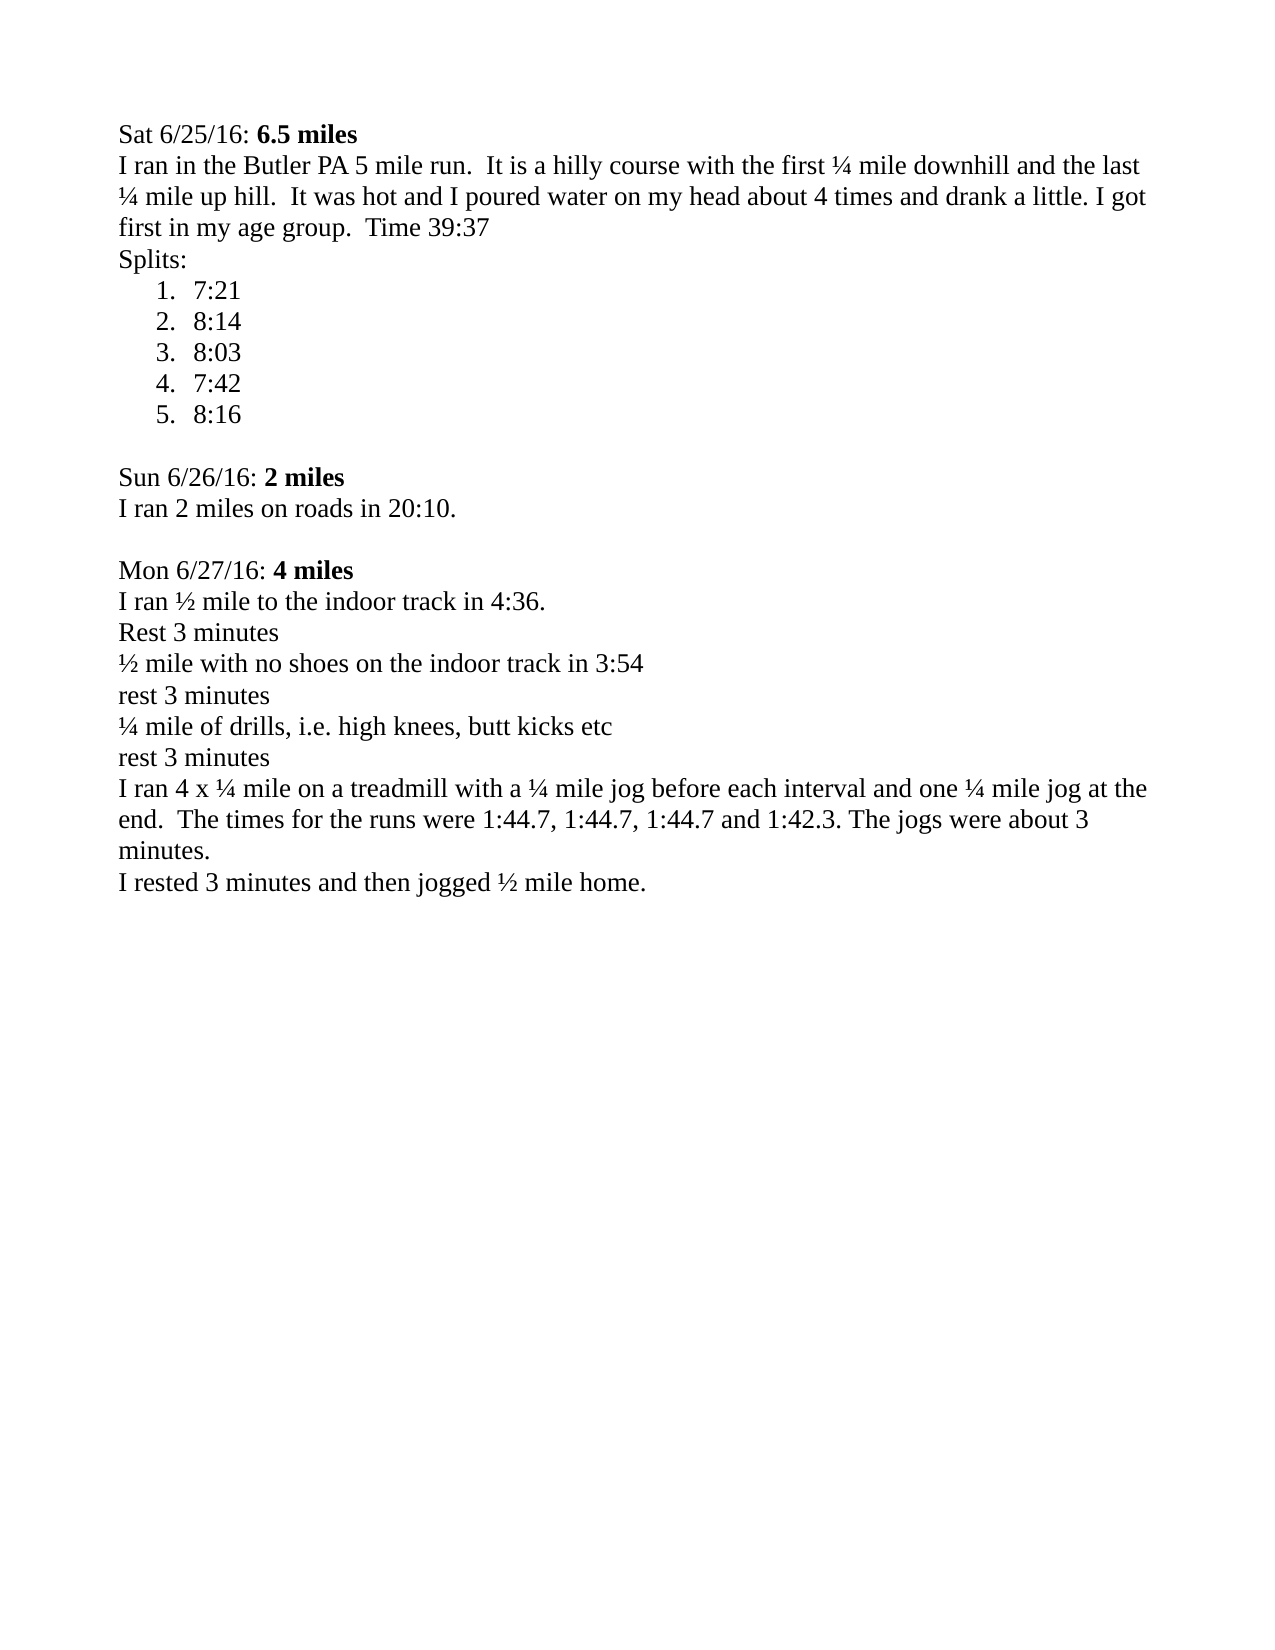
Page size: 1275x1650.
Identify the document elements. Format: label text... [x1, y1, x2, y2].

text Sun 6/26/16: 2 miles [118, 461, 1157, 492]
text Rest 3 minutes [118, 616, 1157, 648]
text I rested 3 minutes and then jogged ½ mile home. [118, 866, 1157, 897]
text Sat 6/25/16: 6.5 miles [118, 118, 1157, 149]
list 8:14 [156, 305, 1157, 336]
list 7:21 [156, 274, 1157, 305]
text I ran 4 x ¼ mile on a treadmill with a ¼ mile jog before each interval and one ¼ mile jog at the end. The times for the runs were 1:44.7, 1:44.7, 1:44.7 and 1:42.3. The jogs were about 3 minutes. [118, 772, 1157, 866]
text rest 3 minutes [118, 679, 1157, 710]
text Splits: [118, 243, 1157, 274]
list 7:42 [156, 367, 1157, 398]
text Mon 6/27/16: 4 miles [118, 554, 1157, 585]
text ½ mile with no shoes on the indoor track in 3:54 [118, 648, 1157, 679]
text I ran 2 miles on roads in 20:10. [118, 492, 1157, 523]
list 8:16 [156, 398, 1157, 429]
text I ran in the Butler PA 5 mile run. It is a hilly course with the first ¼ mile downhill and the last ¼ mile up hill. It was hot and I poured water on my head about 4 times and drank a little. I got first in my age group. Time 39:37 [118, 149, 1157, 243]
text rest 3 minutes [118, 741, 1157, 772]
text I ran ½ mile to the indoor track in 4:36. [118, 585, 1157, 616]
list 8:03 [156, 336, 1157, 367]
text ¼ mile of drills, i.e. high knees, butt kicks etc [118, 710, 1157, 741]
